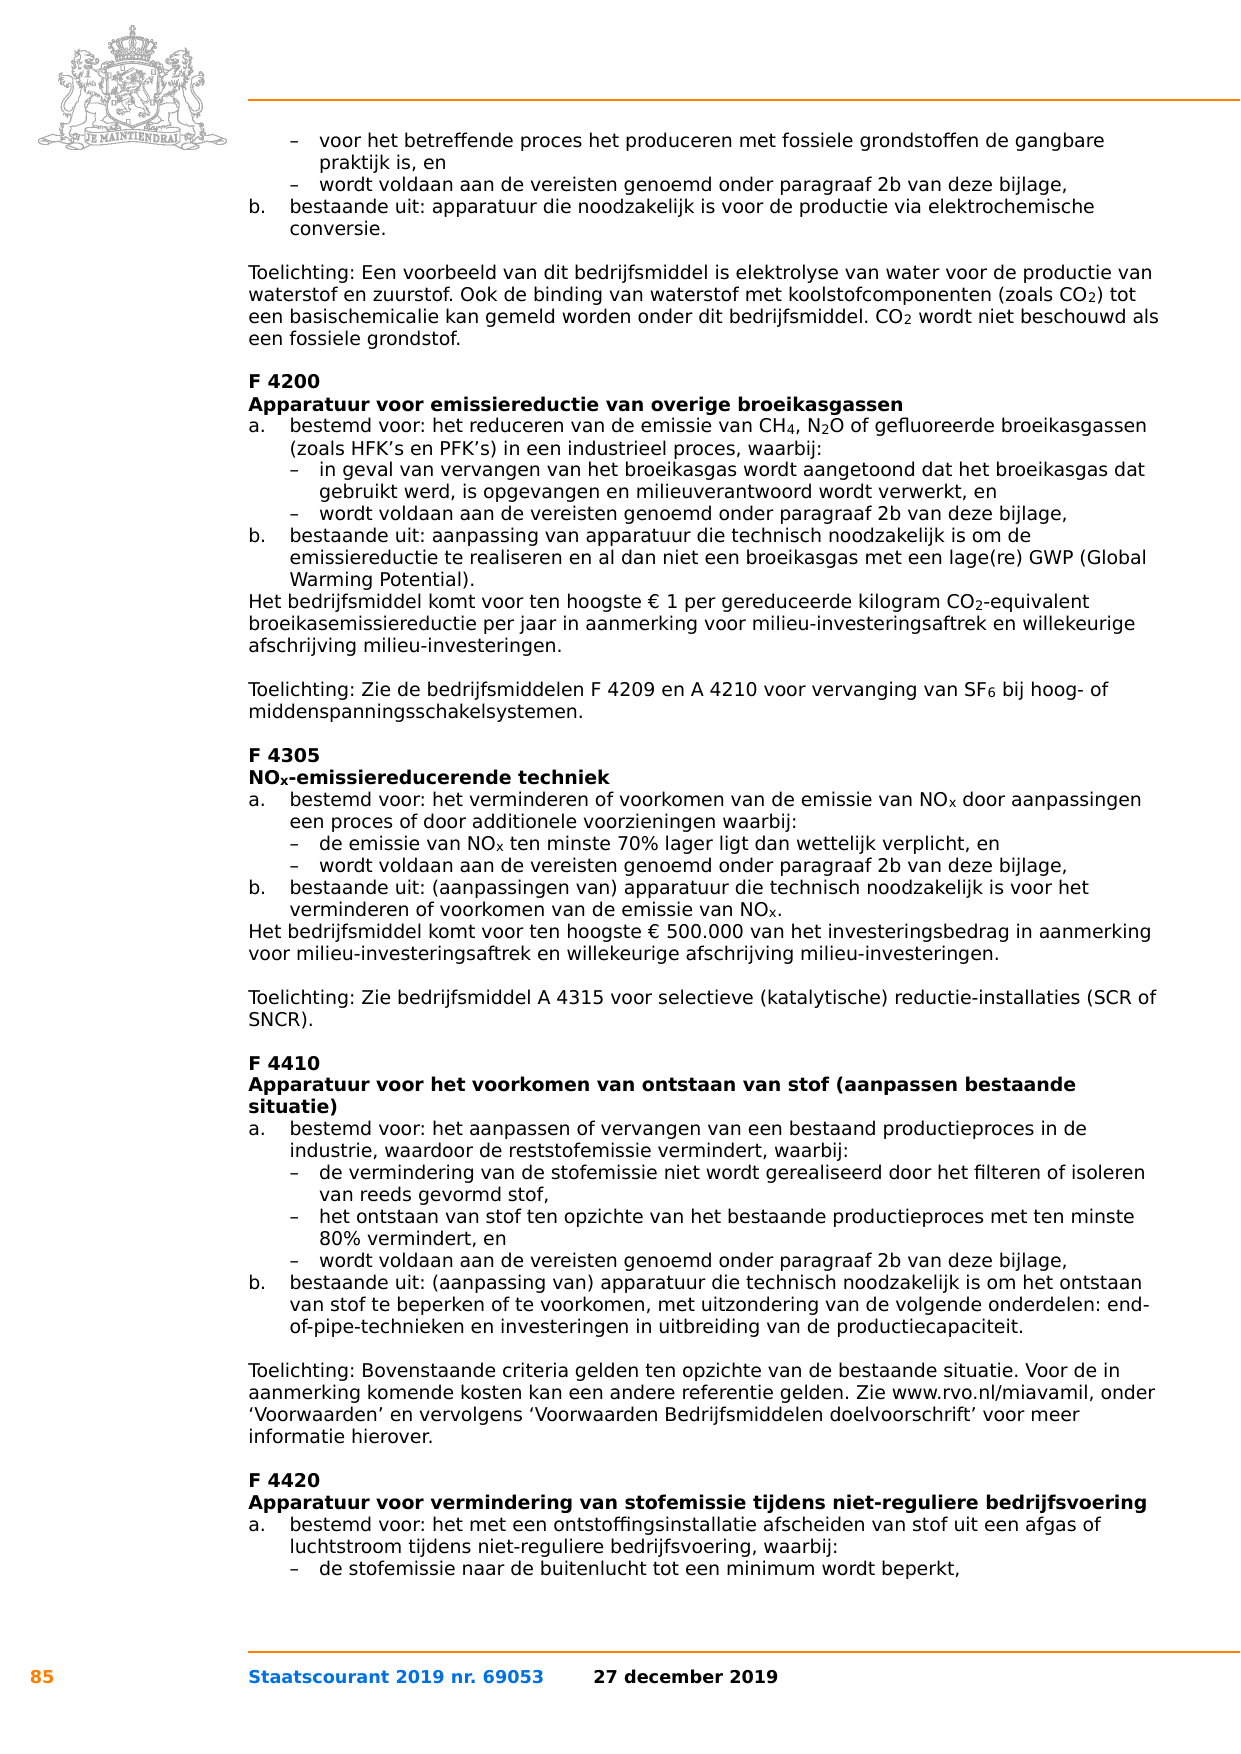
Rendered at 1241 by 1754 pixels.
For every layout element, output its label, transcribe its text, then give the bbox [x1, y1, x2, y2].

text b. bestaande uit: aanpassing van apparatuur die technisch noodzakelijk is om de emissiereductie te realiseren en al dan niet een broeikasgas met een lage(re) GWP (Global Warming Potential). [248, 525, 1163, 591]
text F 4305 [248, 745, 1163, 767]
text b. bestaande uit: (aanpassingen van) apparatuur die technisch noodzakelijk is voor het verminderen of voorkomen van de emissie van NOx. [248, 877, 1163, 921]
text – voor het betreffende proces het produceren met fossiele grondstoffen de gangbare praktijk is, en [289, 130, 1163, 174]
text – wordt voldaan aan de vereisten genoemd onder paragraaf 2b van deze bijlage, [289, 503, 1163, 525]
text Toelichting: Bovenstaande criteria gelden ten opzichte van de bestaande situatie. Voor de in aanmerking komende kosten kan een andere referentie gelden. Zie www.rvo.nl/miavamil, onder ‘Voorwaarden’ en vervolgens ‘Voorwaarden Bedrijfsmiddelen doelvoorschrift’ voor meer informatie hierover. [248, 1360, 1163, 1448]
text – de stofemissie naar de buitenlucht tot een minimum wordt beperkt, [289, 1558, 1163, 1580]
text Toelichting: Zie de bedrijfsmiddelen F 4209 en A 4210 voor vervanging van SF6 bij hoog- of middenspanningsschakelsystemen. [248, 679, 1163, 723]
text a. bestemd voor: het met een ontstoffingsinstallatie afscheiden van stof uit een afgas of luchtstroom tijdens niet-reguliere bedrijfsvoering, waarbij: [248, 1514, 1163, 1558]
text – de emissie van NOx ten minste 70% lager ligt dan wettelijk verplicht, en [289, 833, 1163, 855]
text Apparatuur voor vermindering van stofemissie tijdens niet-reguliere bedrijfsvoering [248, 1492, 1163, 1514]
text – in geval van vervangen van het broeikasgas wordt aangetoond dat het broeikasgas dat gebruikt werd, is opgevangen en milieuverantwoord wordt verwerkt, en [289, 459, 1163, 503]
text b. bestaande uit: apparatuur die noodzakelijk is voor de productie via elektrochemische conversie. [248, 196, 1163, 240]
text Toelichting: Een voorbeeld van dit bedrijfsmiddel is elektrolyse van water voor de productie van waterstof en zuurstof. Ook de binding van waterstof met koolstofcomponenten (zoals CO2) tot een basischemicalie kan gemeld worden onder dit bedrijfsmiddel. CO2 wordt niet beschouwd als een fossiele grondstof. [248, 262, 1163, 349]
text a. bestemd voor: het aanpassen of vervangen van een bestaand productieproces in de industrie, waardoor de reststofemissie vermindert, waarbij: [248, 1118, 1163, 1162]
text F 4410 [248, 1052, 1163, 1074]
text – het ontstaan van stof ten opzichte van het bestaande productieproces met ten minste 80% vermindert, en [289, 1206, 1163, 1250]
text – wordt voldaan aan de vereisten genoemd onder paragraaf 2b van deze bijlage, [289, 855, 1163, 877]
text NOx-emissiereducerende techniek [248, 767, 1163, 789]
text b. bestaande uit: (aanpassing van) apparatuur die technisch noodzakelijk is om het ontstaan van stof te beperken of te voorkomen, met uitzondering van de volgende onderdelen: end-of-pipe-technieken en investeringen in uitbreiding van de productiecapaciteit. [248, 1272, 1163, 1338]
text Toelichting: Zie bedrijfsmiddel A 4315 voor selectieve (katalytische) reductie-installaties (SCR of SNCR). [248, 987, 1163, 1031]
text a. bestemd voor: het verminderen of voorkomen van de emissie van NOx door aanpassingen een proces of door additionele voorzieningen waarbij: [248, 789, 1163, 833]
text Apparatuur voor het voorkomen van ontstaan van stof (aanpassen bestaande situatie) [248, 1074, 1163, 1118]
text Het bedrijfsmiddel komt voor ten hoogste € 500.000 van het investeringsbedrag in aanmerking voor milieu-investeringsaftrek en willekeurige afschrijving milieu-investeringen. [248, 921, 1163, 965]
text F 4200 [248, 371, 1163, 393]
text Apparatuur voor emissiereductie van overige broeikasgassen [248, 393, 1163, 415]
text – de vermindering van de stofemissie niet wordt gerealiseerd door het filteren of isoleren van reeds gevormd stof, [289, 1162, 1163, 1206]
text – wordt voldaan aan de vereisten genoemd onder paragraaf 2b van deze bijlage, [289, 1250, 1163, 1272]
text – wordt voldaan aan de vereisten genoemd onder paragraaf 2b van deze bijlage, [289, 174, 1163, 196]
picture [38, 25, 227, 150]
text a. bestemd voor: het reduceren van de emissie van CH4, N2O of gefluoreerde broeikasgassen (zoals HFK’s en PFK’s) in een industrieel proces, waarbij: [248, 415, 1163, 459]
text Het bedrijfsmiddel komt voor ten hoogste € 1 per gereduceerde kilogram CO2-equivalent broeikasemissiereductie per jaar in aanmerking voor milieu-investeringsaftrek en willekeurige afschrijving milieu-investeringen. [248, 591, 1163, 657]
text F 4420 [248, 1470, 1163, 1492]
